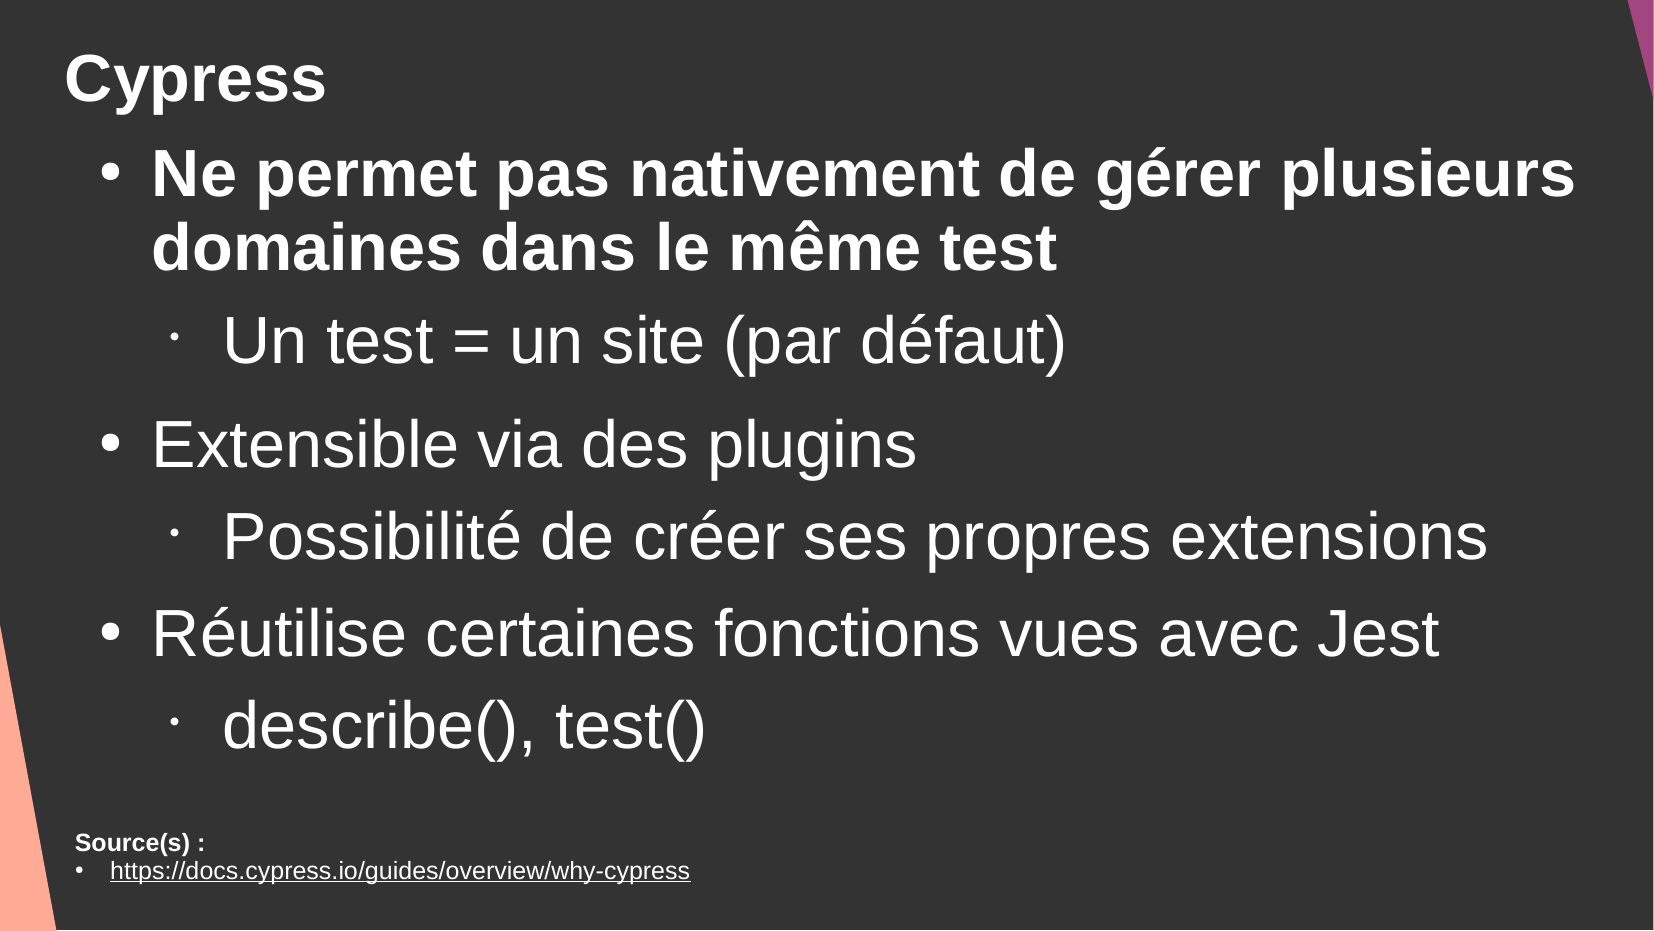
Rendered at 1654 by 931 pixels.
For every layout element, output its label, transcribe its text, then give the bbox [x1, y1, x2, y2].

text_box [0, 624, 57, 931]
text_box [1627, 0, 1654, 103]
title Cypress [64, 40, 1635, 116]
list Ne permet pas nativement de gérer plusieurs domaines dans le même test Un test = un site (par défaut) Extensible via des plugins Possibilité de créer ses propres extensions Réutilise certaines fonctions vues avec Jest describe(), test() [80, 135, 1620, 804]
text_box Source(s) : https://docs.cypress.io/guides/overview/why-cypress [60, 821, 1546, 906]
